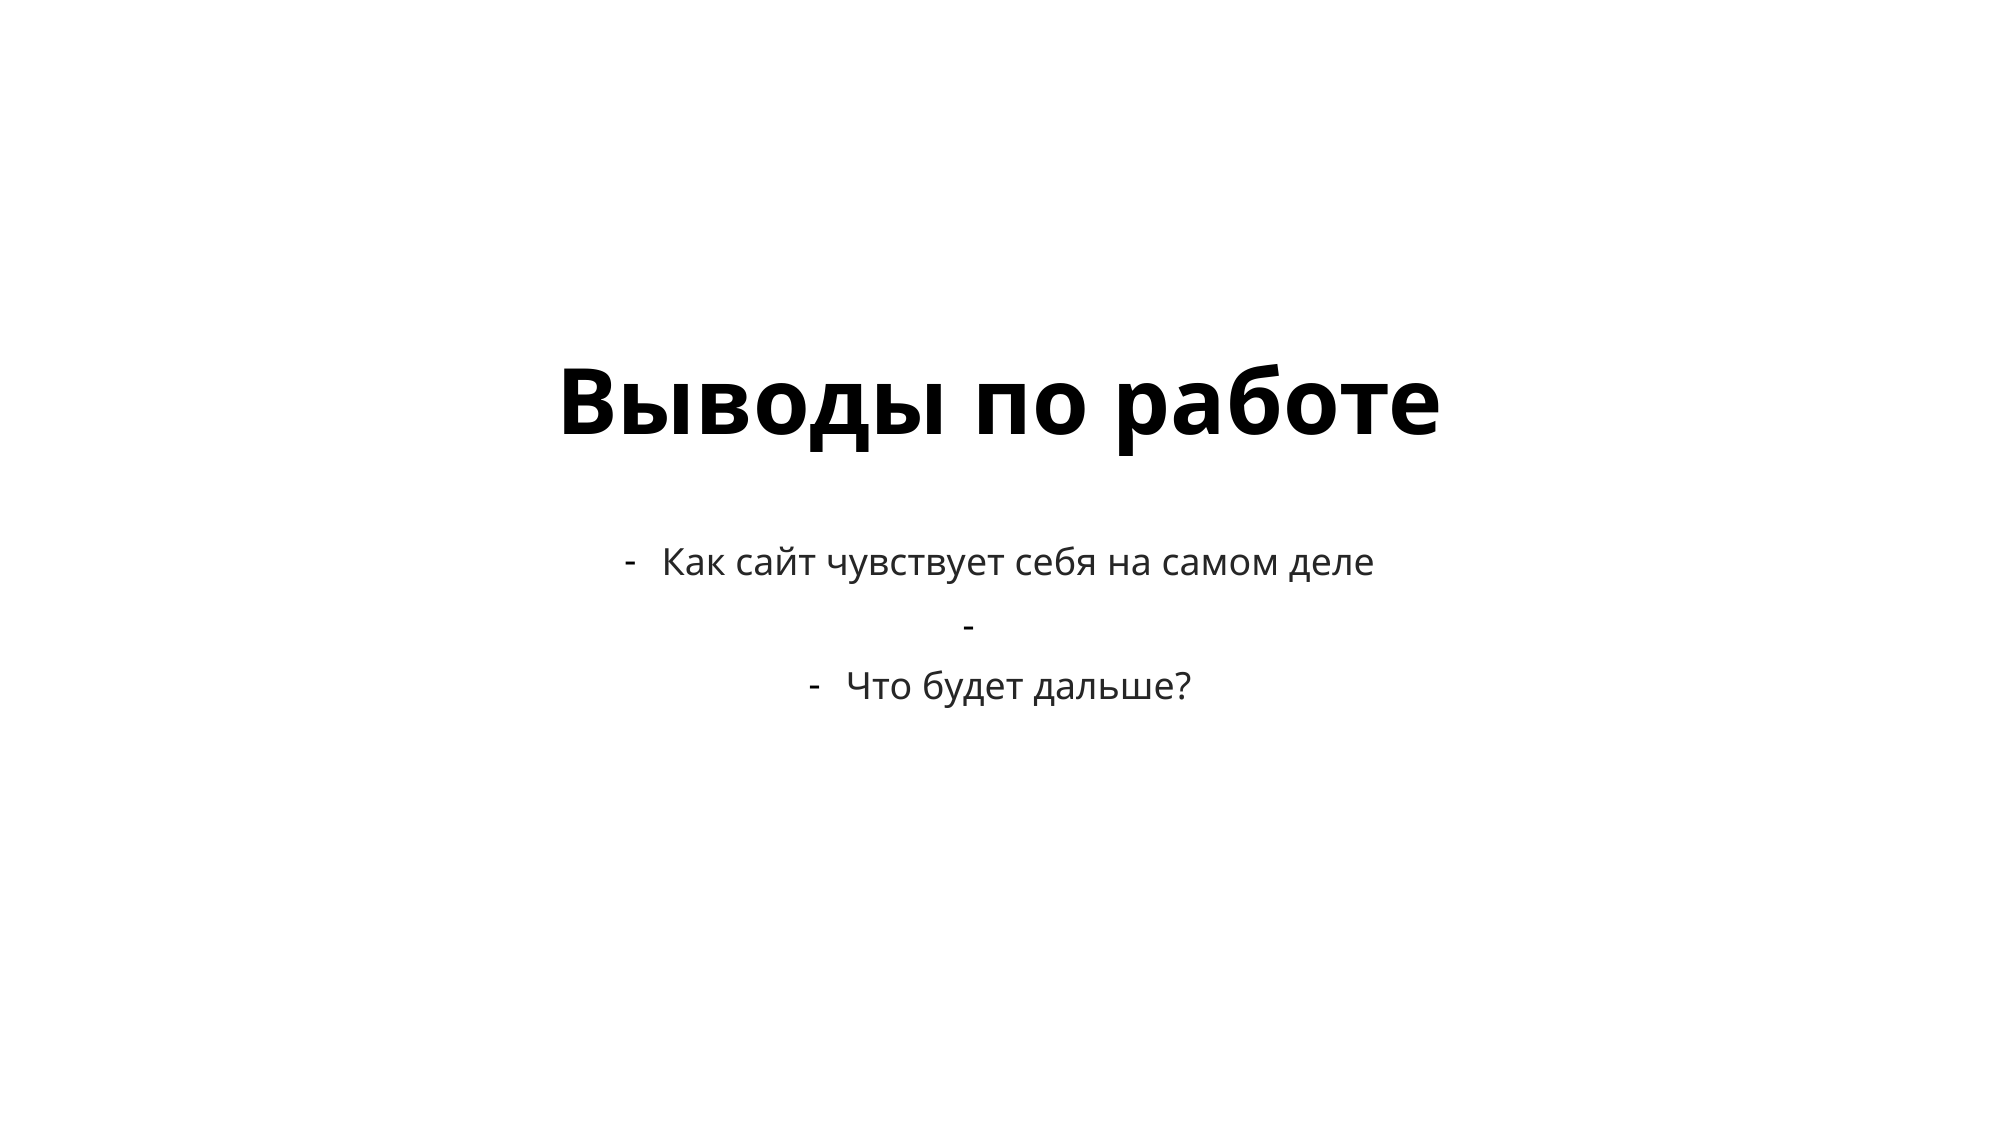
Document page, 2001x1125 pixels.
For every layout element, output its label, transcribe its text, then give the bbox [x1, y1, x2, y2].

title Выводы по работе [137, 295, 1863, 514]
list Как сайт чувствует себя на самом деле Что будет дальше? [137, 535, 1863, 1125]
